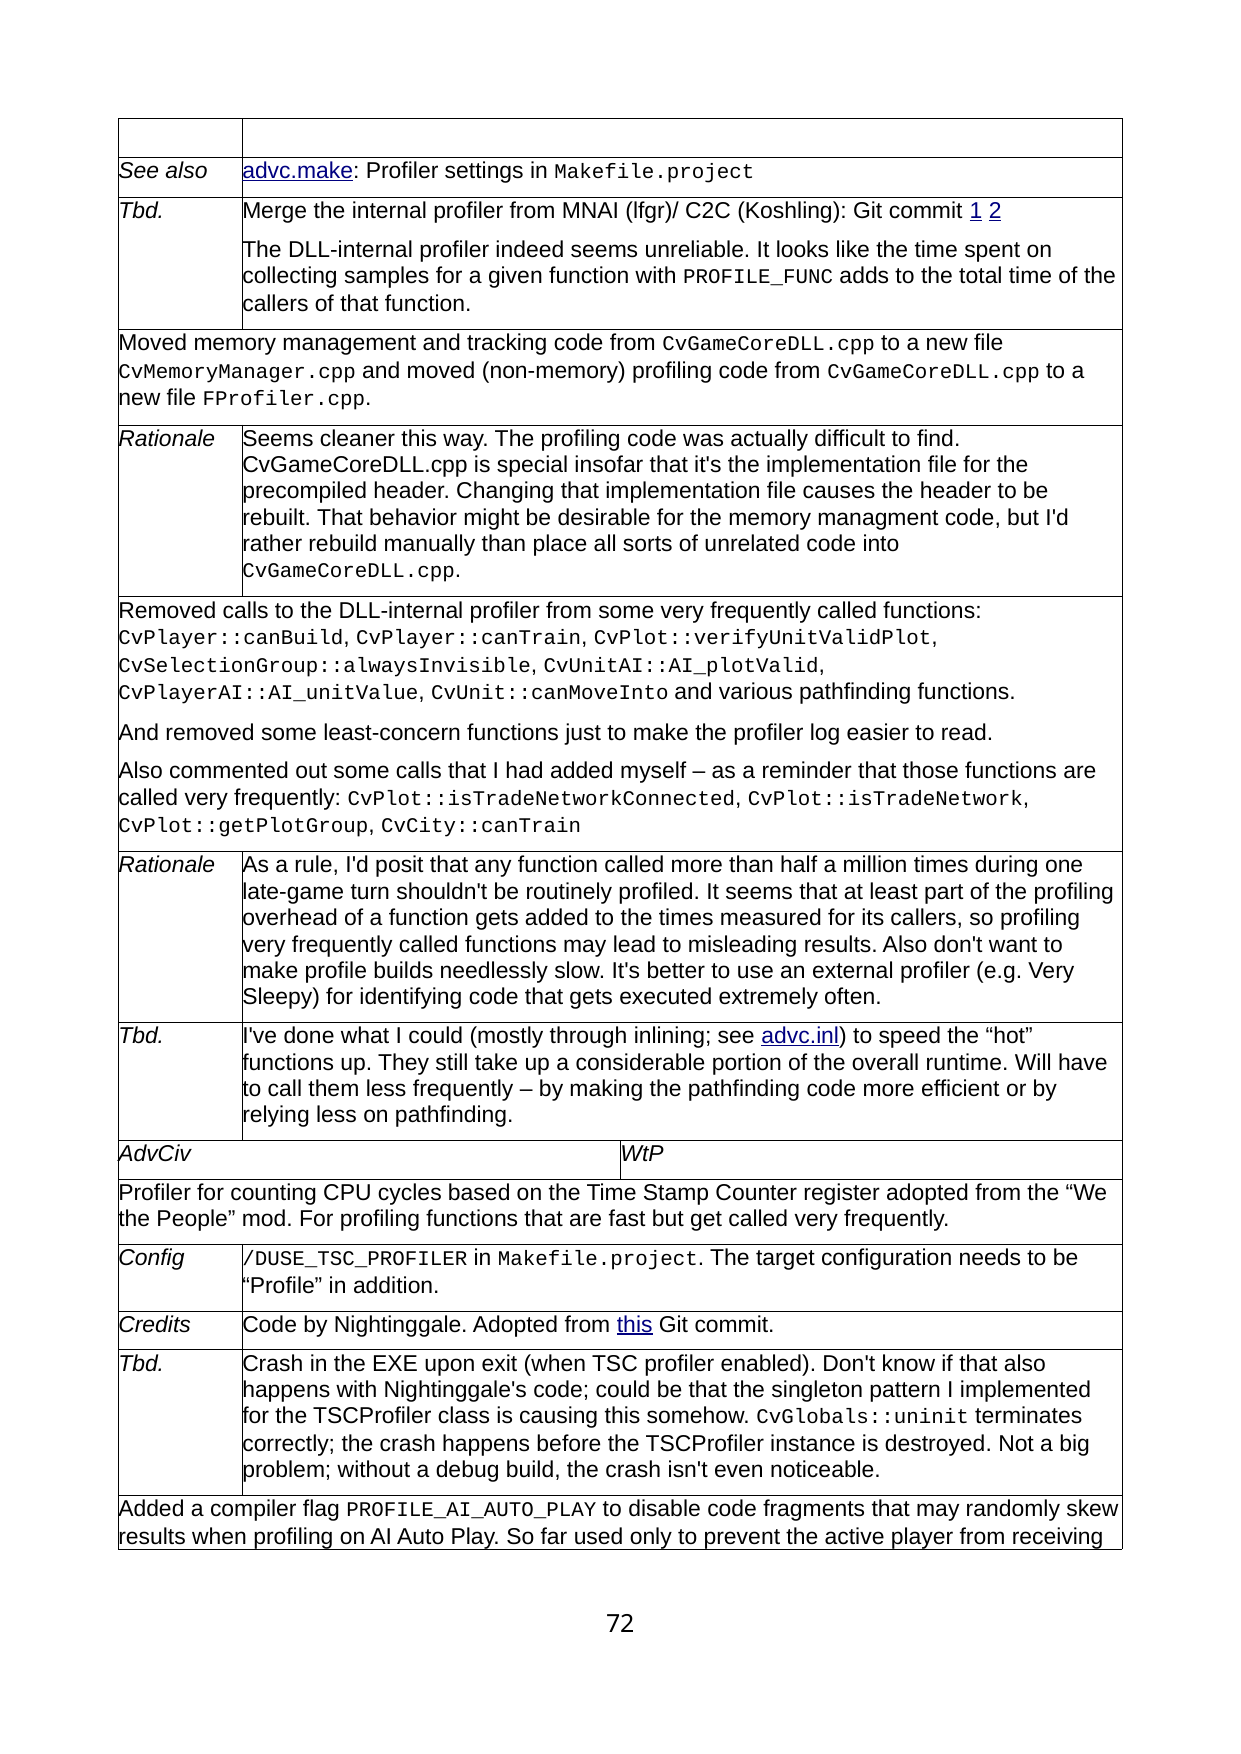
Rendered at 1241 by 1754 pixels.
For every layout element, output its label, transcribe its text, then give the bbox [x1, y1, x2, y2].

table_cell Moved memory management and tracking code from CvGameCoreDLL.cpp to a new file CvMemoryManager.cpp and moved (non-memory) profiling code from CvGameCoreDLL.cpp to a new file FProfiler.cpp. [119, 330, 1122, 424]
table_cell Merge the internal profiler from MNAI (lfgr)/ C2C (Koshling): Git commit 1 2 The DLL-internal profiler indeed seems unreliable. It looks like the time spent on collecting samples for a given function with PROFILE_FUNC adds to the total time of the callers of that function. [243, 198, 1122, 329]
table_cell See also [119, 158, 242, 197]
table_cell Tbd. [119, 198, 242, 329]
table_cell Code by Nightinggale. Adopted from this Git commit. [243, 1312, 1122, 1349]
table_header [243, 119, 1122, 157]
table_cell Removed calls to the DLL-internal profiler from some very frequently called functions: CvPlayer::canBuild, CvPlayer::canTrain, CvPlot::verifyUnitValidPlot, CvSelectionGroup::alwaysInvisible, CvUnitAI::AI_plotValid, CvPlayerAI::AI_unitValue, CvUnit::canMoveInto and various pathfinding functions. And removed some least-concern functions just to make the profiler log easier to read. Also commented out some calls that I had added myself – as a reminder that those functions are called very frequently: CvPlot::isTradeNetworkConnected, CvPlot::isTradeNetwork, CvPlot::getPlotGroup, CvCity::canTrain [119, 597, 1122, 851]
table_cell Crash in the EXE upon exit (when TSC profiler enabled). Don't know if that also happens with Nightinggale's code; could be that the singleton pattern I implemented for the TSCProfiler class is causing this somehow. CvGlobals::uninit terminates correctly; the crash happens before the TSCProfiler instance is destroyed. Not a big problem; without a debug build, the crash isn't even noticeable. [243, 1350, 1122, 1495]
table_cell /DUSE_TSC_PROFILER in Makefile.project. The target configuration needs to be “Profile” in addition. [243, 1245, 1122, 1311]
table_cell Tbd. [119, 1350, 242, 1495]
table_cell Rationale [119, 426, 242, 596]
table_cell Seems cleaner this way. The profiling code was actually difficult to find. CvGameCoreDLL.cpp is special insofar that it's the implementation file for the precompiled header. Changing that implementation file causes the header to be rebuilt. That behavior might be desirable for the memory managment code, but I'd rather rebuild manually than place all sorts of unrelated code into CvGameCoreDLL.cpp. [243, 426, 1122, 596]
table_cell Rationale [119, 852, 242, 1022]
table_cell Credits [119, 1312, 242, 1349]
table_cell WtP [621, 1141, 1122, 1179]
table_header [119, 119, 242, 157]
table_cell Added a compiler flag PROFILE_AI_AUTO_PLAY to disable code fragments that may randomly skew results when profiling on AI Auto Play. So far used only to prevent the active player from receiving [119, 1496, 1122, 1549]
table_cell As a rule, I'd posit that any function called more than half a million times during one late-game turn shouldn't be routinely profiled. It seems that at least part of the profiling overhead of a function gets added to the times measured for its callers, so profiling very frequently called functions may lead to misleading results. Also don't want to make profile builds needlessly slow. It's better to use an external profiler (e.g. Very Sleepy) for identifying code that gets executed extremely often. [243, 852, 1122, 1022]
table_cell advc.make: Profiler settings in Makefile.project [243, 158, 1122, 197]
table_cell AdvCiv [119, 1141, 620, 1179]
table_cell Profiler for counting CPU cycles based on the Time Stamp Counter register adopted from the “We the People” mod. For profiling functions that are fast but get called very frequently. [119, 1180, 1122, 1244]
table_cell Tbd. [119, 1023, 242, 1140]
table_cell I've done what I could (mostly through inlining; see advc.inl) to speed the “hot” functions up. They still take up a considerable portion of the overall runtime. Will have to call them less frequently – by making the pathfinding code more efficient or by relying less on pathfinding. [243, 1023, 1122, 1140]
table_cell Config [119, 1245, 242, 1311]
